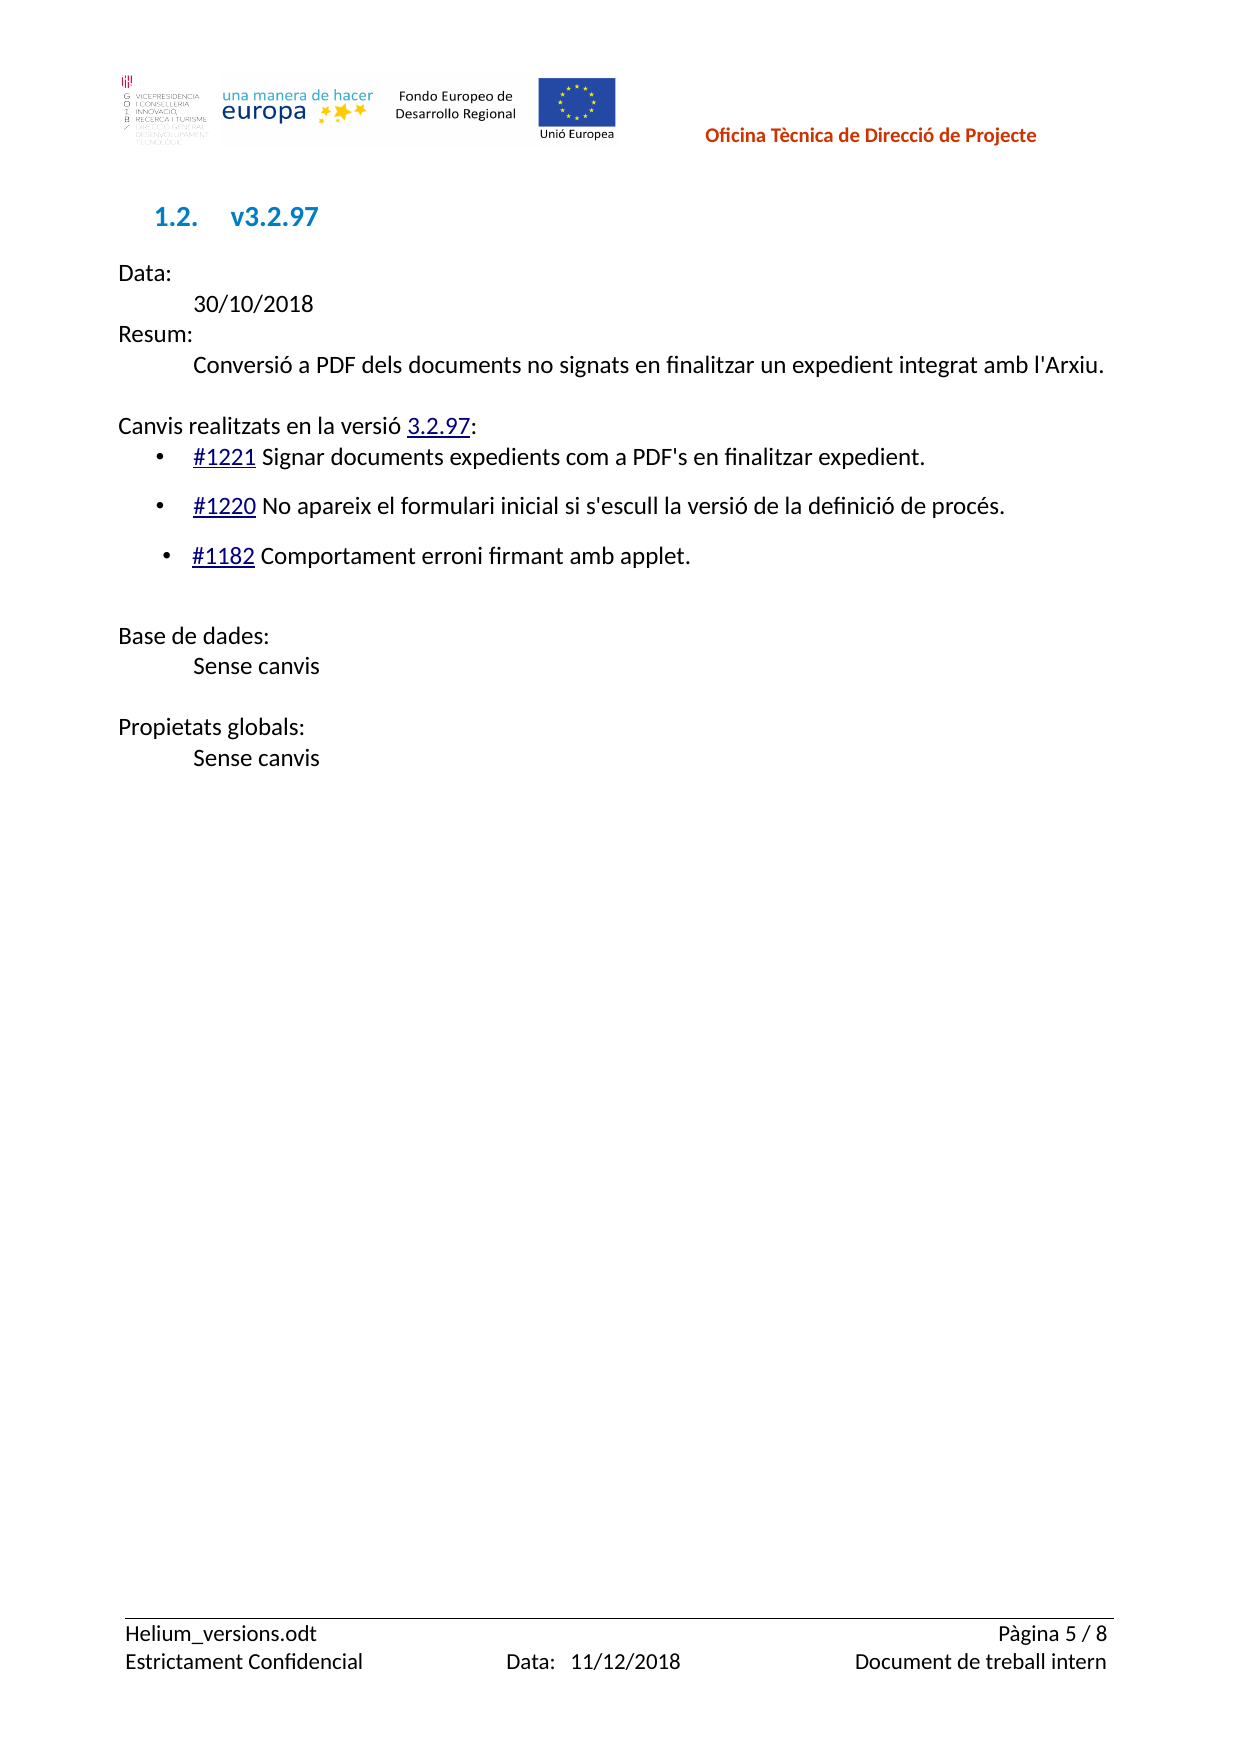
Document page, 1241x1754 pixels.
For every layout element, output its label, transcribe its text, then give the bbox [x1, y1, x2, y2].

text Canvis realitzats en la versió 3.2.97: [118, 410, 1122, 441]
text Conversió a PDF dels documents no signats en finalitzar un expedient integrat amb l'Arxiu. [118, 349, 1122, 380]
list #1182 Comportament erroni firmant amb applet. [162, 540, 1122, 570]
list #1220 No apareix el formulari inicial si s'escull la versió de la definició de procés. [156, 490, 1122, 521]
text Base de dades: [118, 620, 1122, 651]
list #1221 Signar documents expedients com a PDF's en finalitzar expedient. [156, 441, 1122, 471]
text 30/10/2018 [118, 288, 1122, 319]
picture [219, 73, 621, 147]
text Sense canvis [118, 651, 1122, 681]
subtitle v3.2.97 [153, 198, 1122, 234]
text Propietats globals: [118, 712, 1122, 742]
picture [118, 73, 213, 147]
text Resum: [118, 319, 1122, 349]
text Sense canvis [118, 742, 1122, 773]
text Data: [118, 258, 1122, 288]
